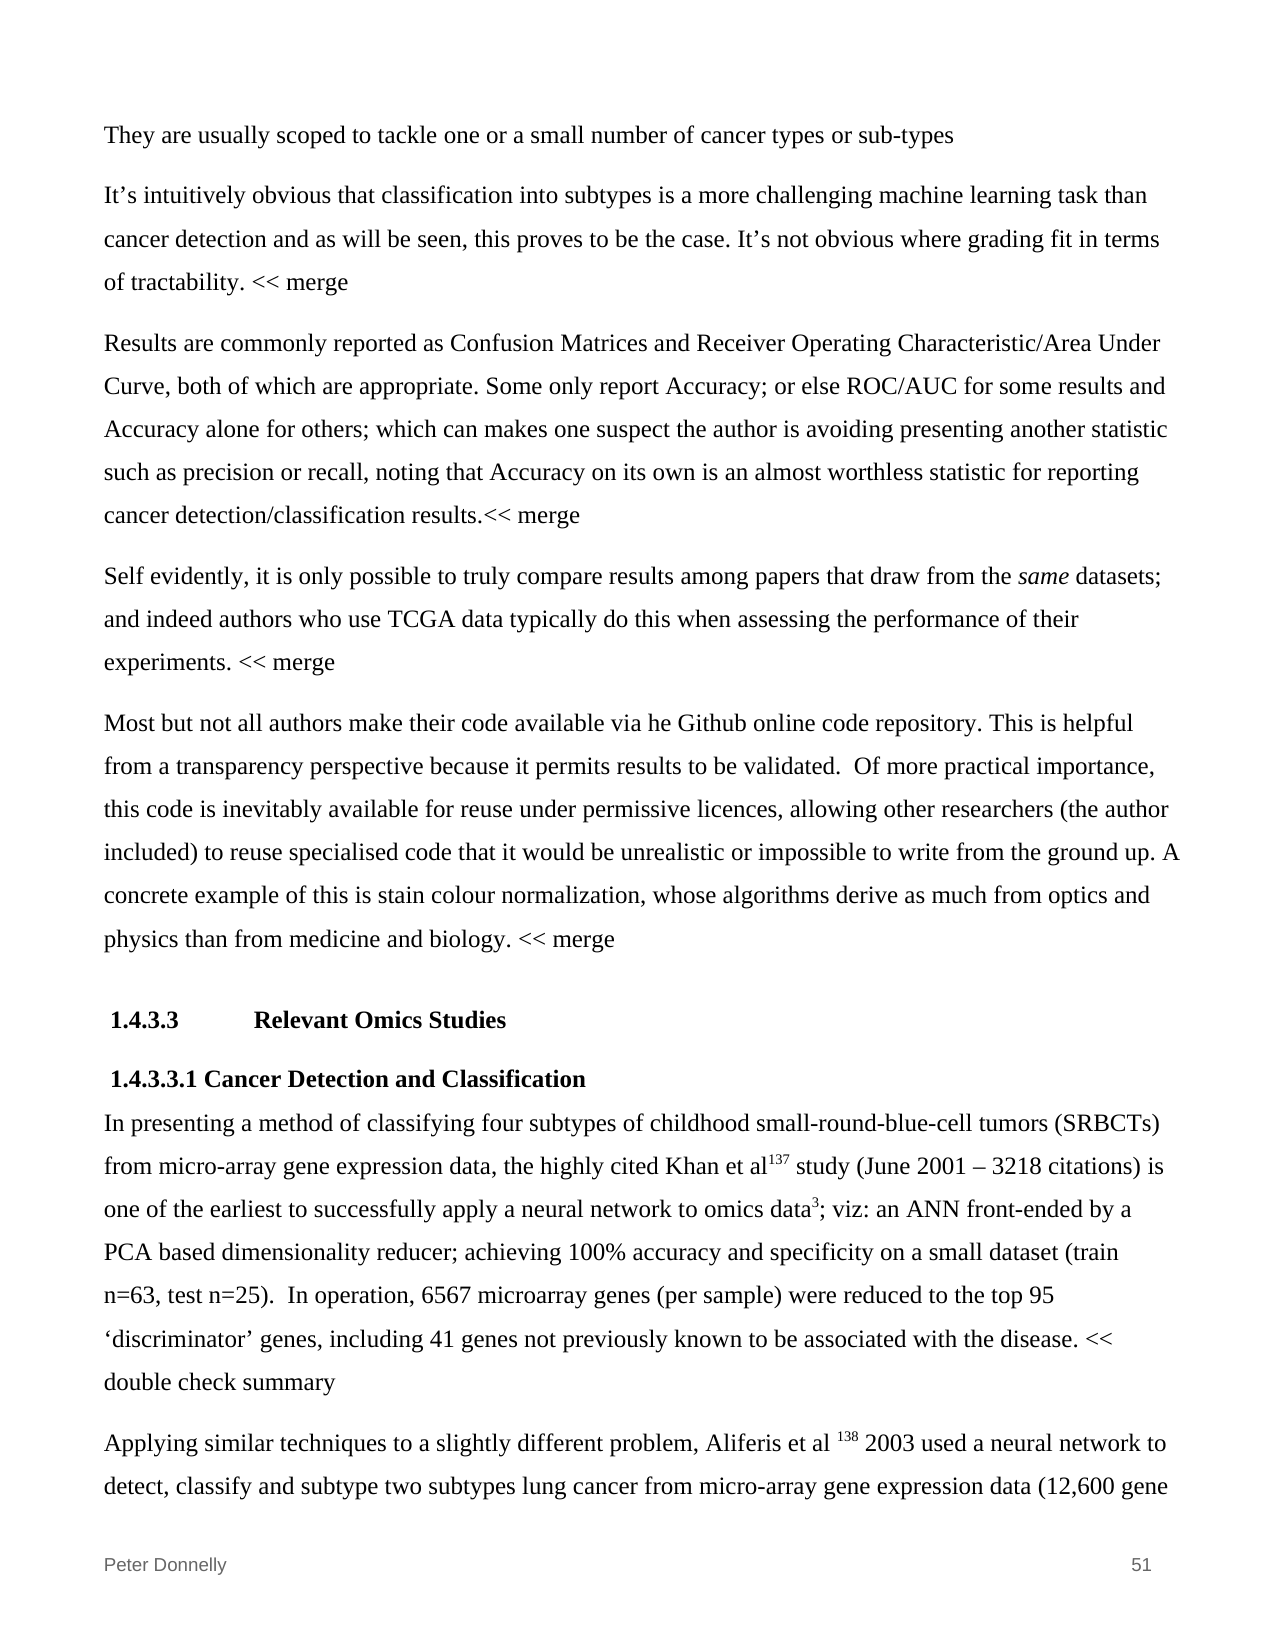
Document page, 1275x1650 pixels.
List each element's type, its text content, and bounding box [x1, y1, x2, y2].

text In presenting a method of classifying four subtypes of childhood small-round-blue-cell tumors (SRBCTs) from micro-array gene expression data, the highly cited Khan et al study (June 2001 – 3218 citations) is one of the earliest to successfully apply a neural network to omics data; viz: an ANN front-ended by a PCA based dimensionality reducer; achieving 100% accuracy and specificity on a small dataset (train n=63, test n=25). In operation, 6567 microarray genes (per sample) were reduced to the top 95 ‘discriminator’ genes, including 41 genes not previously known to be associated with the disease. << double check summary [103, 1108, 1181, 1396]
subtitle Relevant Omics Studies [103, 1005, 1181, 1034]
text Self evidently, it is only possible to truly compare results among papers that draw from the same datasets; and indeed authors who use TCGA data typically do this when assessing the performance of their experiments. << merge [103, 561, 1181, 676]
subtitle Cancer Detection and Classification [103, 1064, 1181, 1093]
text Most but not all authors make their code available via he Github online code repository. This is helpful from a transparency perspective because it permits results to be validated. Of more practical importance, this code is inevitably available for reuse under permissive licences, allowing other researchers (the author included) to reuse specialised code that it would be unrealistic or impossible to write from the ground up. A concrete example of this is stain colour normalization, whose algorithms derive as much from optics and physics than from medicine and biology. << merge [103, 708, 1181, 952]
text Results are commonly reported as Confusion Matrices and Receiver Operating Characteristic/Area Under Curve, both of which are appropriate. Some only report Accuracy; or else ROC/AUC for some results and Accuracy alone for others; which can makes one suspect the author is avoiding presenting another statistic such as precision or recall, noting that Accuracy on its own is an almost worthless statistic for reporting cancer detection/classification results.<< merge [103, 328, 1181, 529]
text They are usually scoped to tackle one or a small number of cancer types or sub-types [103, 120, 1181, 148]
text Applying similar techniques to a slightly different problem, Aliferis et al 2003 used a neural network to detect, classify and subtype two subtypes lung cancer from micro-array gene expression data (12,600 gene [103, 1428, 1181, 1499]
text It’s intuitively obvious that classification into subtypes is a more challenging machine learning task than cancer detection and as will be seen, this proves to be the case. It’s not obvious where grading fit in terms of tractability. << merge [103, 181, 1181, 296]
